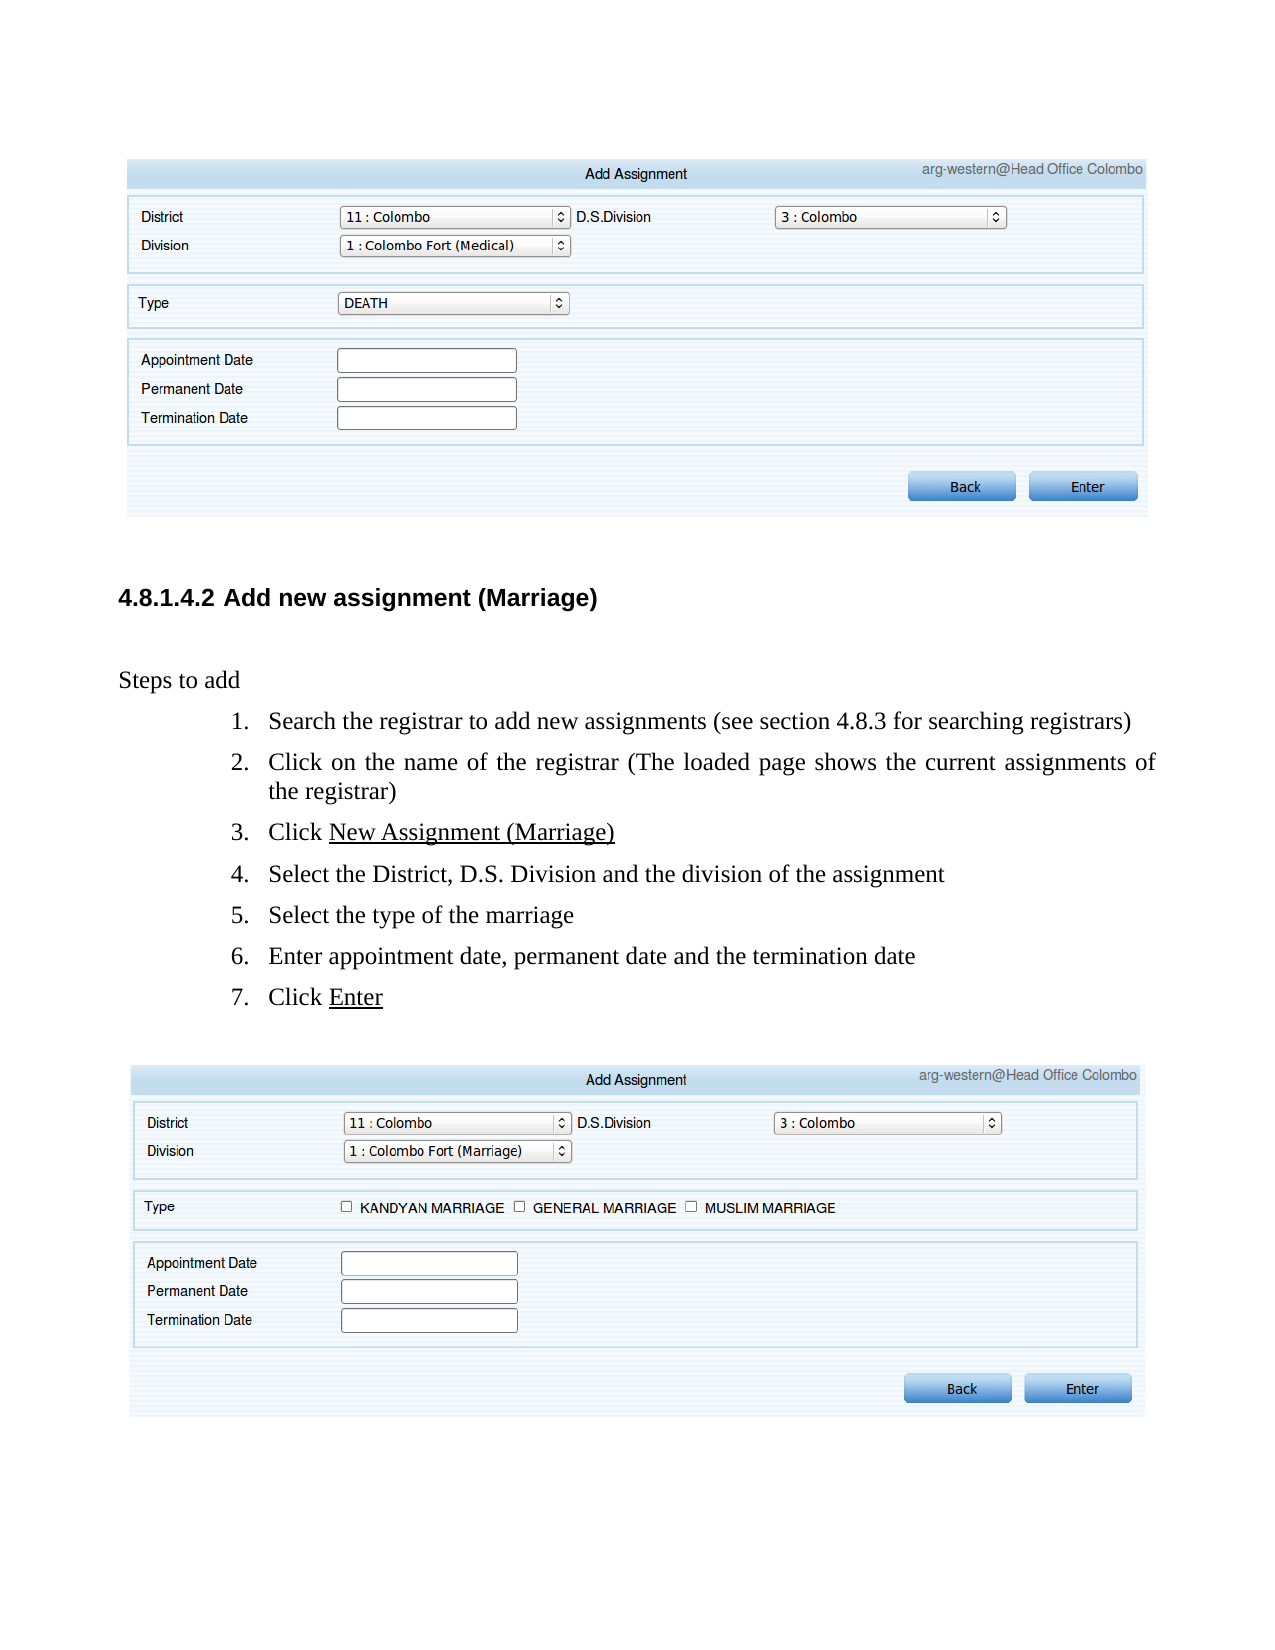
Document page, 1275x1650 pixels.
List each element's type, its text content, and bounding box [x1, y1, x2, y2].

list Enter appointment date, permanent date and the termination date [231, 941, 1157, 970]
list Select the District, D.S. Division and the division of the assignment [231, 859, 1157, 887]
list Click Enter [231, 982, 1157, 1011]
list Click on the name of the registrar (The loaded page shows the current assignments of the registrar) [231, 747, 1157, 805]
list Select the type of the marriage [231, 900, 1157, 929]
picture [127, 159, 1148, 517]
text Steps to add [118, 665, 1157, 694]
list Search the registrar to add new assignments (see section 4.8.3 for searching registrars) [231, 706, 1157, 735]
list Click New Assignment (Marriage) [231, 817, 1157, 846]
picture [129, 1065, 1146, 1417]
subtitle Add new assignment (Marriage) [118, 583, 1157, 611]
